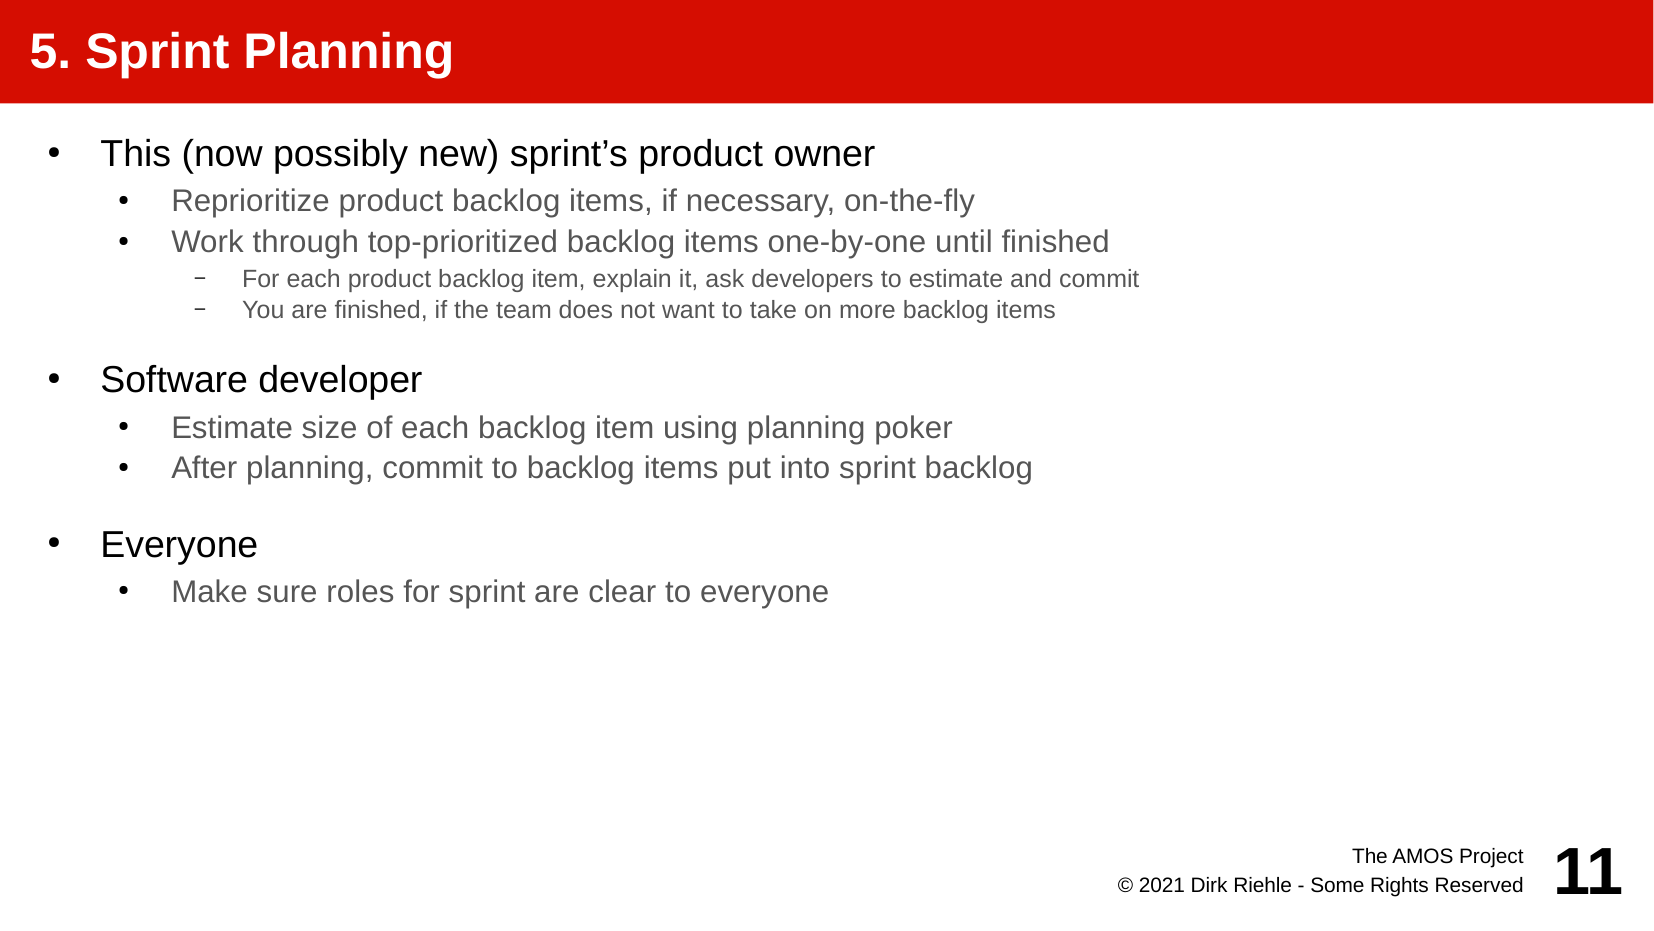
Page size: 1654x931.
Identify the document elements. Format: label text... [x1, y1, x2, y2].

title 5. Sprint Planning [0, 0, 1654, 104]
list This (now possibly new) sprint’s product owner Reprioritize product backlog items, if necessary, on-the-fly Work through top-prioritized backlog items one-by-one until finished For each product backlog item, explain it, ask developers to estimate and commit You are finished, if the team does not want to take on more backlog items Software developer Estimate size of each backlog item using planning poker After planning, commit to backlog items put into sprint backlog Everyone Make sure roles for sprint are clear to everyone [29, 132, 1625, 813]
